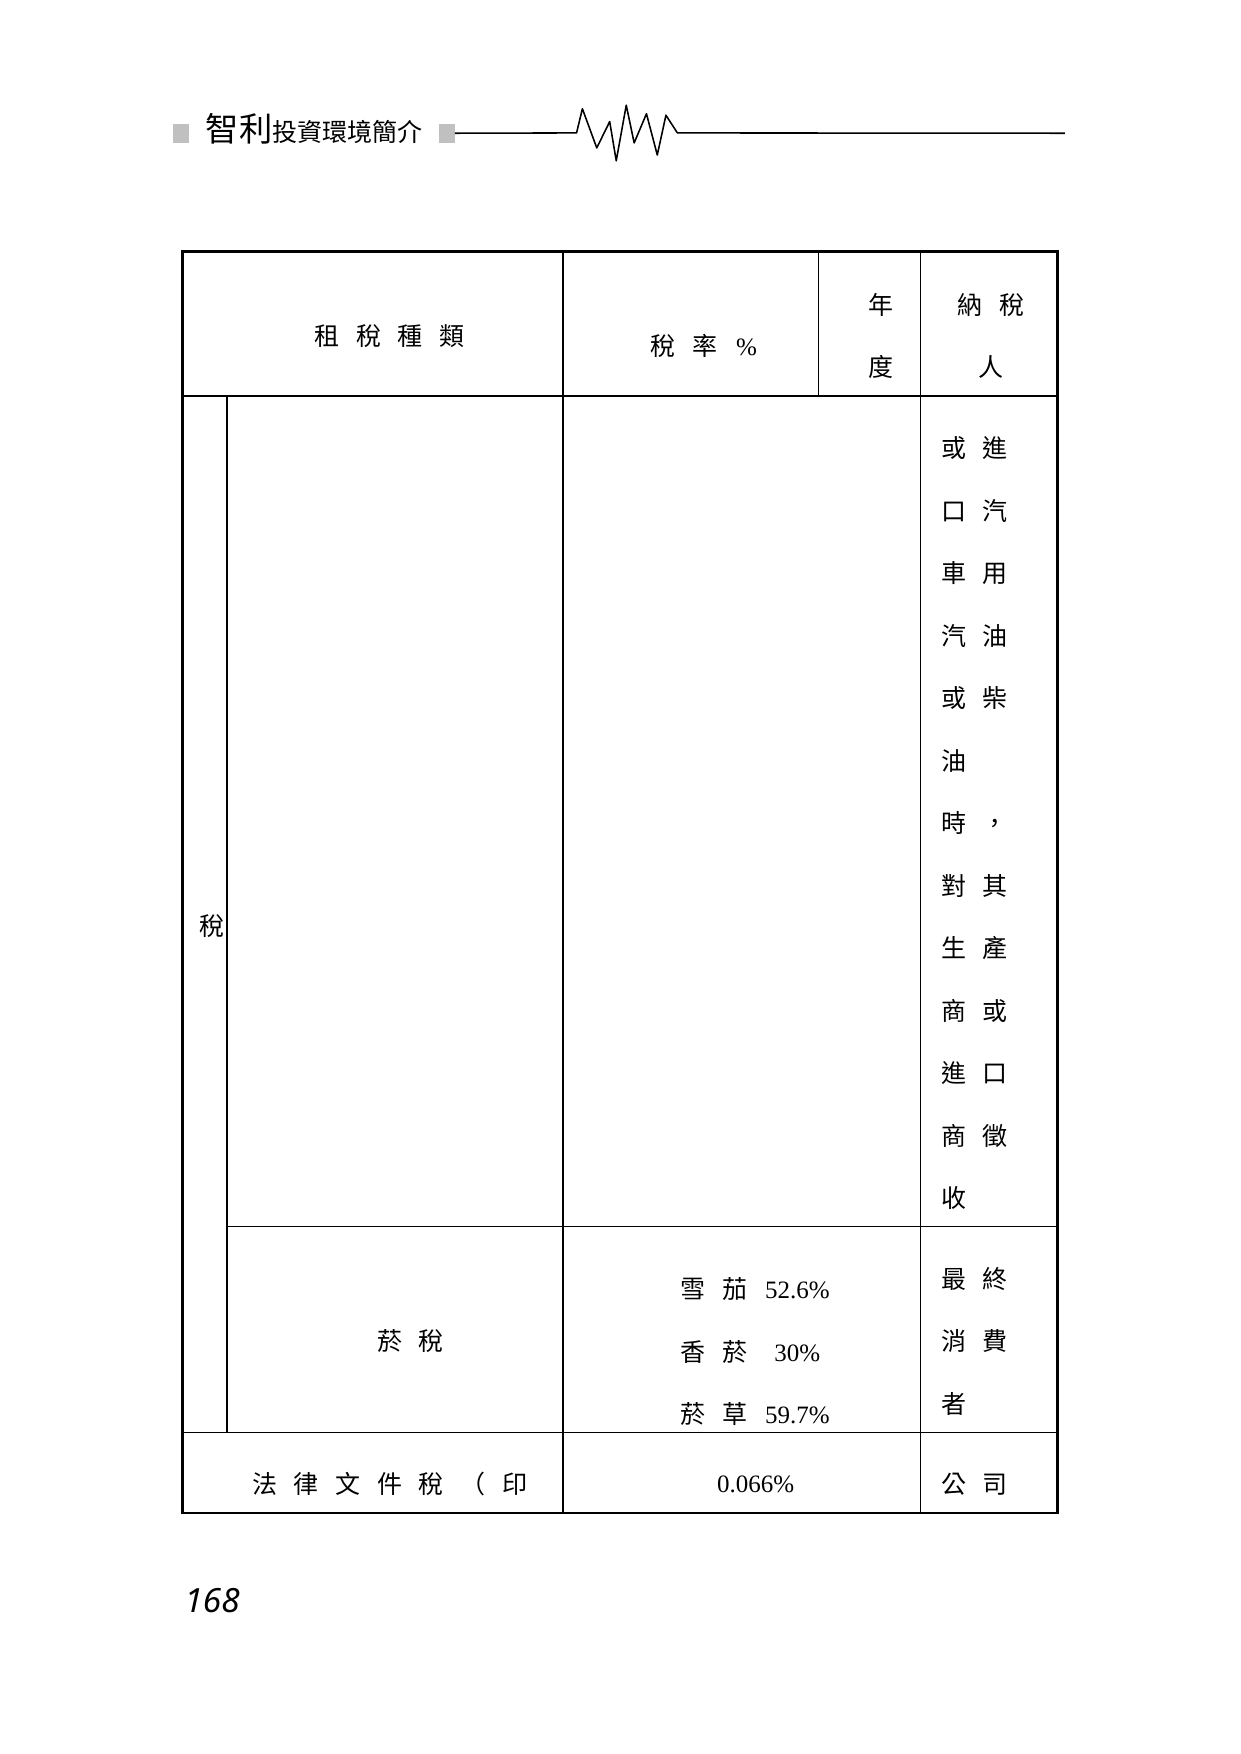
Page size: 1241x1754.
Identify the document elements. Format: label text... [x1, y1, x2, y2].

table_header 稅率% [564, 253, 818, 395]
table_header 租稅種類 [184, 253, 562, 395]
table_cell 公司 [921, 1433, 1056, 1512]
table_cell 稅 [184, 397, 226, 1431]
table_cell [564, 397, 920, 1226]
table_cell 最終消費者 [921, 1227, 1056, 1431]
table_cell 法律文件稅（印 [184, 1433, 562, 1512]
table_cell 0.066% [564, 1433, 920, 1512]
table_header 年度 [819, 253, 920, 395]
table_cell 菸稅 [228, 1227, 562, 1431]
table_cell [228, 397, 562, 1226]
table_header 納稅人 [921, 253, 1056, 395]
table_cell 或進口汽車用汽油或柴油時，對其生產商或進口商徵收 [921, 397, 1056, 1226]
table_cell 雪茄52.6% 香菸30% 菸草59.7% [564, 1227, 920, 1431]
